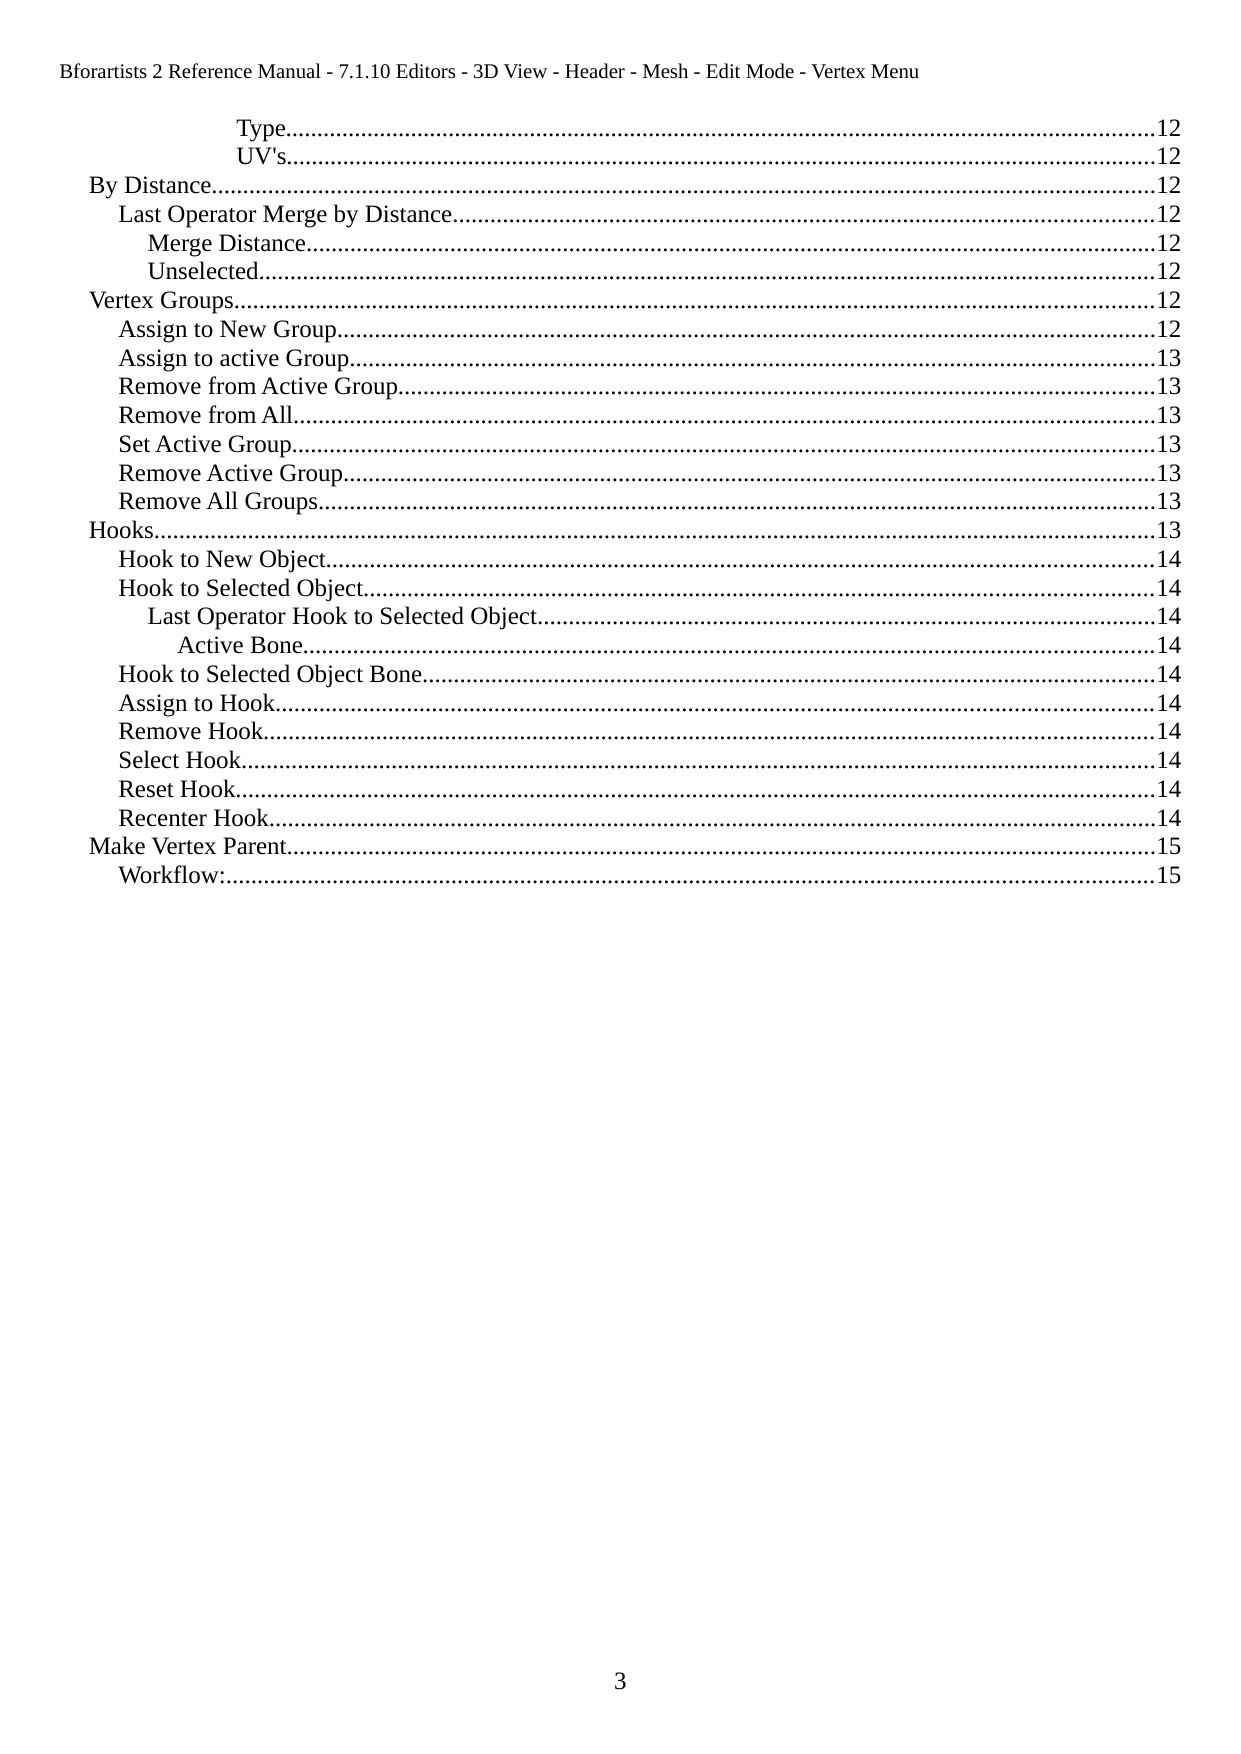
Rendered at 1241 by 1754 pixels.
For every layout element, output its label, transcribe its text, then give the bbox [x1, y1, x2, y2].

text Workflow: 15 [118, 860, 1181, 889]
text Active Bone 14 [177, 630, 1181, 659]
text Hook to New Object 14 [118, 544, 1181, 573]
text Assign to Hook 14 [118, 688, 1181, 716]
text Set Active Group 13 [118, 429, 1181, 458]
text Remove from Active Group 13 [118, 371, 1181, 400]
text Hooks 13 [88, 515, 1181, 544]
text Assign to active Group 13 [118, 343, 1181, 371]
text Assign to New Group 12 [118, 314, 1181, 343]
text Hook to Selected Object Bone 14 [118, 659, 1181, 688]
text UV's 12 [236, 141, 1181, 170]
text Unselected 12 [147, 256, 1181, 285]
text Last Operator Hook to Selected Object 14 [147, 601, 1181, 630]
text Last Operator Merge by Distance 12 [118, 199, 1181, 228]
text Make Vertex Parent 15 [88, 831, 1181, 860]
text Remove from All 13 [118, 400, 1181, 429]
text Hook to Selected Object 14 [118, 573, 1181, 601]
text Vertex Groups 12 [88, 285, 1181, 314]
text Remove Active Group 13 [118, 458, 1181, 486]
text Recenter Hook 14 [118, 803, 1181, 831]
text Remove All Groups 13 [118, 486, 1181, 515]
text By Distance 12 [88, 170, 1181, 199]
text Remove Hook 14 [118, 716, 1181, 745]
text Type 12 [236, 113, 1181, 141]
text Reset Hook 14 [118, 774, 1181, 803]
text Select Hook 14 [118, 745, 1181, 774]
text Merge Distance 12 [147, 228, 1181, 256]
